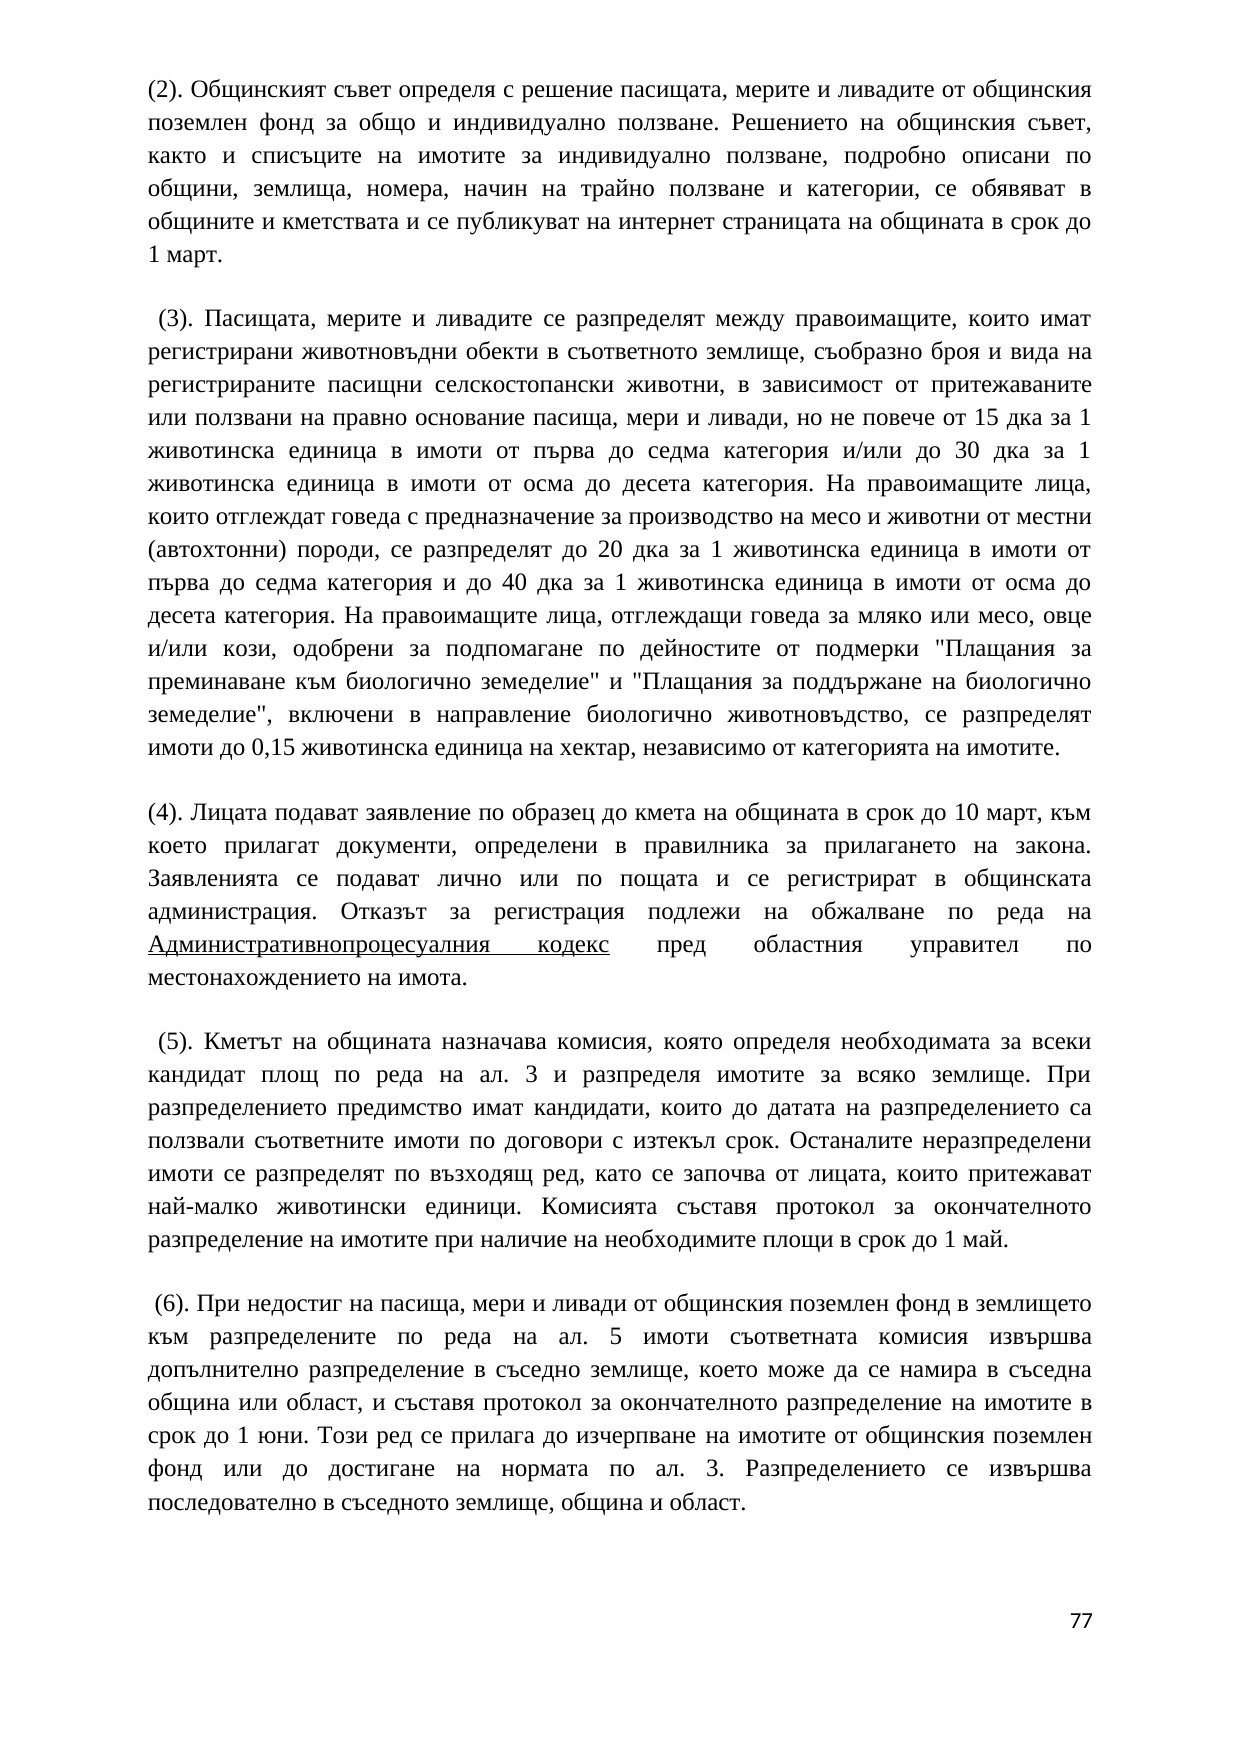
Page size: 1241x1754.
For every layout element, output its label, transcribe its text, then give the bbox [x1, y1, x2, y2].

text (5). Кметът на общината назначава комисия, която определя необходимата за всеки кандидат площ по реда на ал. 3 и разпределя имотите за всяко землище. При разпределението предимство имат кандидати, които до датата на разпределението са ползвали съответните имоти по договори с изтекъл срок. Останалите неразпределени имоти се разпределят по възходящ ред, като се започва от лицата, които притежават най-малко животински единици. Комисията съставя протокол за окончателното разпределение на имотите при наличие на необходимите площи в срок до 1 май. [148, 1026, 1093, 1253]
text (6). При недостиг на пасища, мери и ливади от общинския поземлен фонд в землището към разпределените по реда на ал. 5 имоти съответната комисия извършва допълнително разпределение в съседно землище, което може да се намира в съседна община или област, и съставя протокол за окончателното разпределение на имотите в срок до 1 юни. Този ред се прилага до изчерпване на имотите от общинския поземлен фонд или до достигане на нормата по ал. 3. Разпределението се извършва последователно в съседното землище, община и област. [148, 1288, 1093, 1515]
text (4). Лицата подават заявление по образец до кмета на общината в срок до 10 март, към което прилагат документи, определени в правилника за прилагането на закона. Заявленията се подават лично или по пощата и се регистрират в общинската администрация. Отказът за регистрация подлежи на обжалване по реда на Административнопроцесуалния кодекс пред областния управител по местонахождението на имота. [148, 797, 1093, 991]
text (2). Общинският съвет определя с решение пасищата, мерите и ливадите от общинския поземлен фонд за общо и индивидуално ползване. Решението на общинския съвет, както и списъците на имотите за индивидуално ползване, подробно описани по общини, землища, номера, начин на трайно ползване и категории, се обявяват в общините и кметствата и се публикуват на интернет страницата на общината в срок до 1 март. [148, 74, 1093, 268]
text (3). Пасищата, мерите и ливадите се разпределят между правоимащите, които имат регистрирани животновъдни обекти в съответното землище, съобразно броя и вида на регистрираните пасищни селскостопански животни, в зависимост от притежаваните или ползвани на правно основание пасища, мери и ливади, но не повече от 15 дка за 1 животинска единица в имоти от първа до седма категория и/или до 30 дка за 1 животинска единица в имоти от осма до десета категория. На правоимащите лица, които отглеждат говеда с предназначение за производство на месо и животни от местни (автохтонни) породи, се разпределят до 20 дка за 1 животинска единица в имоти от първа до седма категория и до 40 дка за 1 животинска единица в имоти от осма до десета категория. На правоимащите лица, отглеждащи говеда за мляко или месо, овце и/или кози, одобрени за подпомагане по дейностите от подмерки "Плащания за преминаване към биологично земеделие" и "Плащания за поддържане на биологично земеделие", включени в направление биологично животновъдство, се разпределят имоти до 0,15 животинска единица на хектар, независимо от категорията на имотите. [148, 303, 1093, 761]
